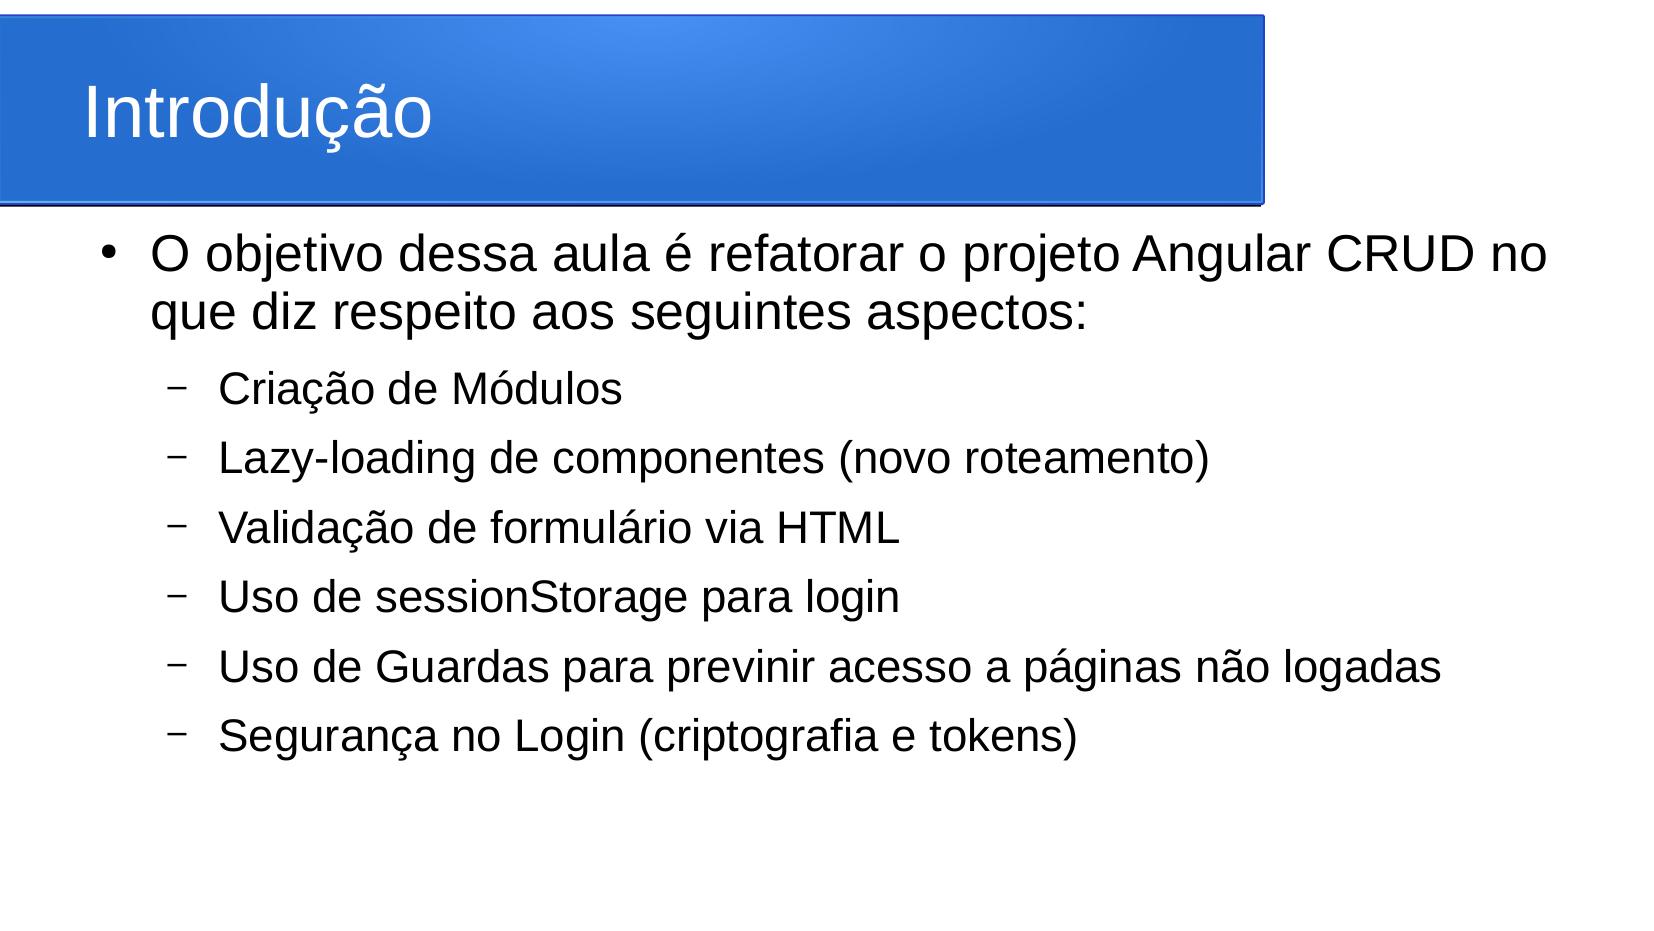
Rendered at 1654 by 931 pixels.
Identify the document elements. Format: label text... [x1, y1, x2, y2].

title Introdução [82, 35, 1235, 189]
list O objetivo dessa aula é refatorar o projeto Angular CRUD no que diz respeito aos seguintes aspectos: Criação de Módulos Lazy-loading de componentes (novo roteamento) Validação de formulário via HTML Uso de sessionStorage para login Uso de Guardas para previnir acesso a páginas não logadas Segurança no Login (criptografia e tokens) [82, 224, 1571, 764]
